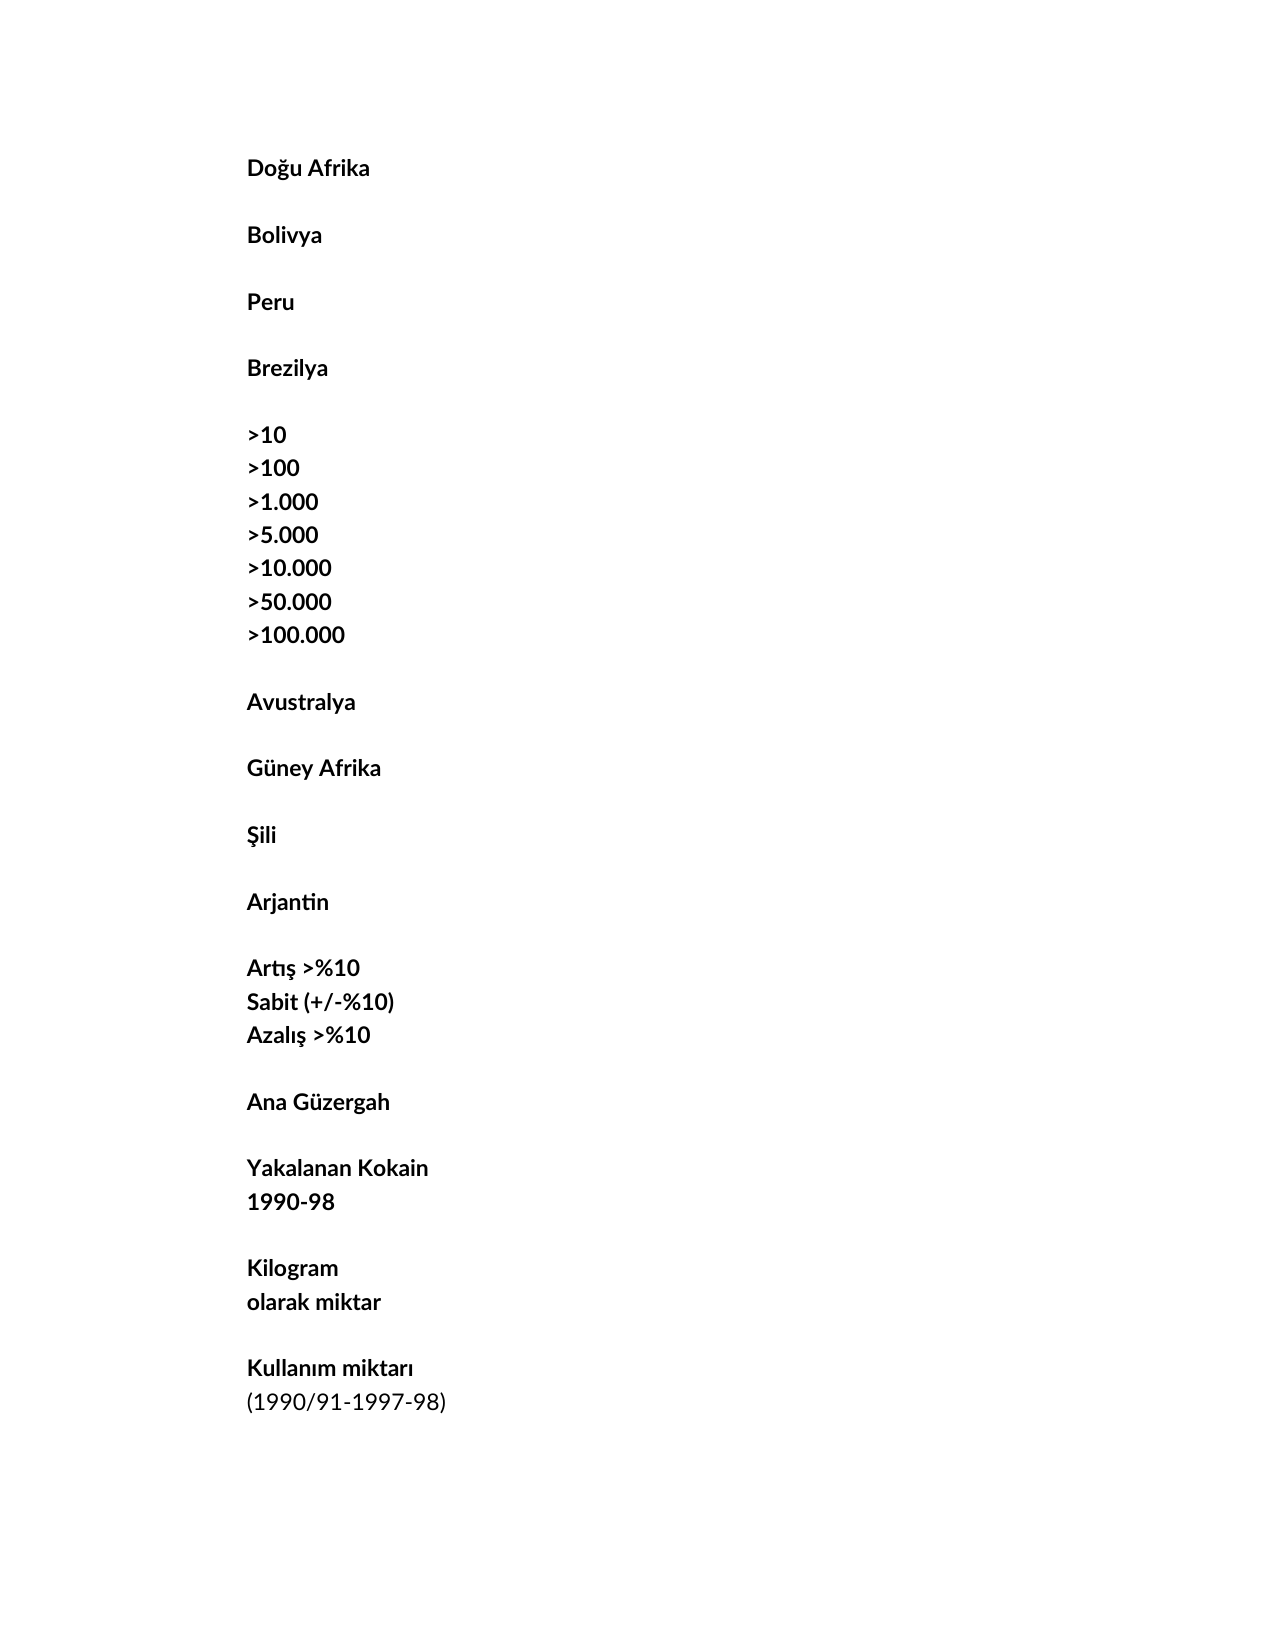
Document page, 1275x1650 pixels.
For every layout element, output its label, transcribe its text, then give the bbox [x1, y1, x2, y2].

text >100.000 [187, 617, 1070, 650]
text Güney Afrika [187, 750, 1070, 783]
text Şili [187, 817, 1070, 850]
text Kullanım miktarı [187, 1350, 1070, 1383]
text >5.000 [187, 517, 1070, 550]
text >10 [187, 417, 1070, 450]
text Artış >%10 [187, 950, 1070, 983]
text Brezilya [187, 350, 1070, 383]
text >10.000 [187, 550, 1070, 583]
text Doğu Afrika [187, 150, 1070, 183]
text >1.000 [187, 483, 1070, 517]
text Avustralya [187, 683, 1070, 717]
text Kilogram [187, 1250, 1070, 1283]
text >100 [187, 450, 1070, 483]
text Yakalanan Kokain [187, 1150, 1070, 1183]
text Bolivya [187, 217, 1070, 250]
text 1990-98 [187, 1183, 1070, 1217]
text Azalış >%10 [187, 1017, 1070, 1050]
text Sabit (+/-%10) [187, 983, 1070, 1017]
text Peru [187, 283, 1070, 317]
text Arjantin [187, 883, 1070, 917]
text Ana Güzergah [187, 1083, 1070, 1117]
text olarak miktar [187, 1283, 1070, 1317]
text (1990/91-1997-98) [187, 1383, 1070, 1417]
text >50.000 [187, 583, 1070, 617]
